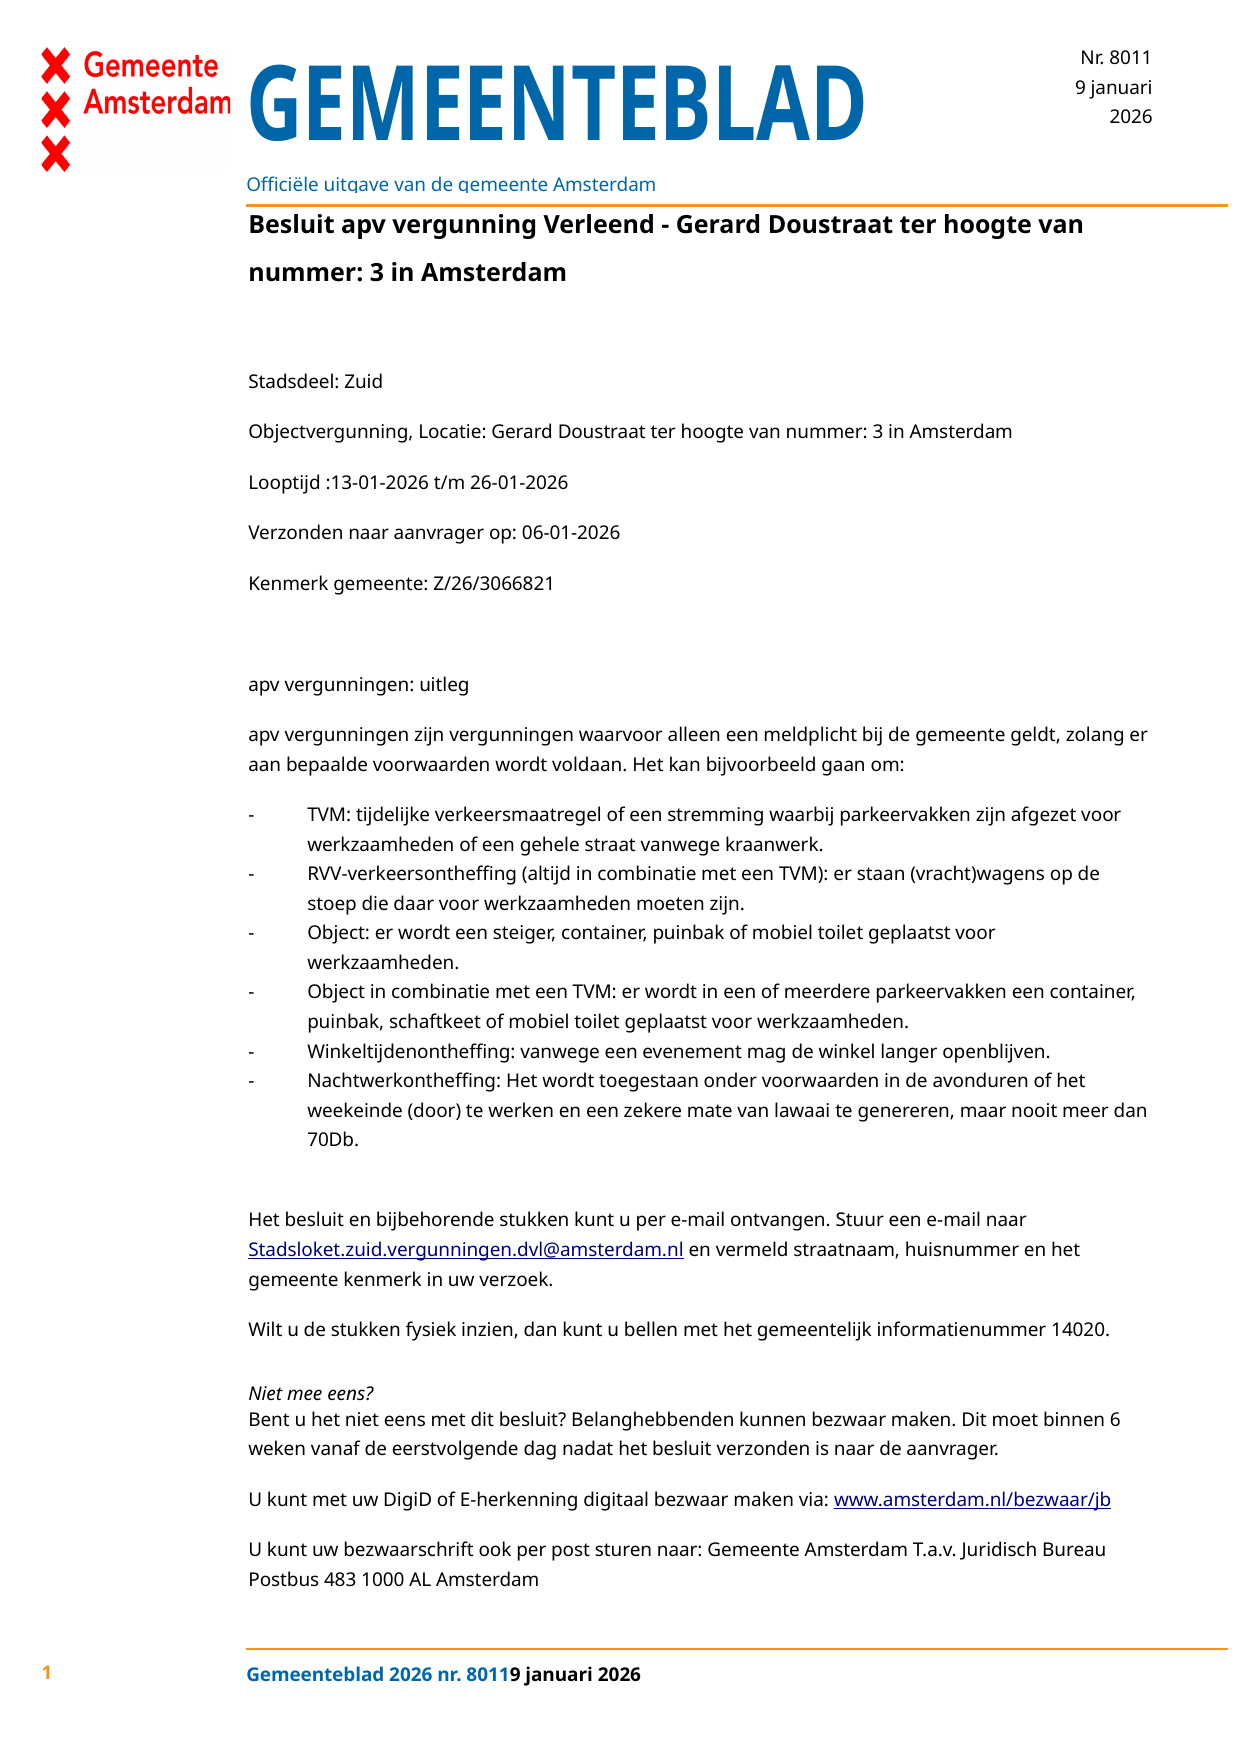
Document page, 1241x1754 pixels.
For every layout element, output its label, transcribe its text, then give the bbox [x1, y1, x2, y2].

text U kunt uw bezwaarschrift ook per post sturen naar: Gemeente Amsterdam T.a.v. Juridisch Bureau Postbus 483 1000 AL Amsterdam [248, 1536, 1152, 1592]
list Nachtwerkontheffing: Het wordt toegestaan onder voorwaarden in de avonduren of het weekeinde (door) te werken en een zekere mate van lawaai te genereren, maar nooit meer dan 70Db. [248, 1067, 1152, 1152]
text Kenmerk gemeente: Z/26/3066821 [248, 570, 1152, 596]
text Stadsdeel: Zuid [248, 368, 1152, 394]
text U kunt met uw DigiD of E-herkenning digitaal bezwaar maken via: www.amsterdam.nl/bezwaar/jb [248, 1486, 1152, 1512]
text Niet mee eens? [248, 1380, 1152, 1406]
text Bent u het niet eens met dit besluit? Belanghebbenden kunnen bezwaar maken. Dit moet binnen 6 weken vanaf de eerstvolgende dag nadat het besluit verzonden is naar de aanvrager. [248, 1406, 1152, 1461]
text Looptijd :13-01-2026 t/m 26-01-2026 [248, 469, 1152, 495]
text Wilt u de stukken fysiek inzien, dan kunt u bellen met het gemeentelijk informatienummer 14020. [248, 1316, 1152, 1342]
text apv vergunningen zijn vergunningen waarvoor alleen een meldplicht bij de gemeente geldt, zolang er aan bepaalde voorwaarden wordt voldaan. Het kan bijvoorbeeld gaan om: [248, 721, 1152, 777]
text apv vergunningen: uitleg [248, 671, 1152, 697]
text Objectvergunning, Locatie: Gerard Doustraat ter hoogte van nummer: 3 in Amsterdam [248, 419, 1152, 444]
list TVM: tijdelijke verkeersmaatregel of een stremming waarbij parkeervakken zijn afgezet voor werkzaamheden of een gehele straat vanwege kraanwerk. [248, 801, 1152, 857]
text Verzonden naar aanvrager op: 06-01-2026 [248, 519, 1152, 545]
picture [41, 47, 231, 172]
text Besluit apv vergunning Verleend - Gerard Doustraat ter hoogte van nummer: 3 in Amsterdam [248, 207, 1152, 288]
list Object in combinatie met een TVM: er wordt in een of meerdere parkeervakken een container, puinbak, schaftkeet of mobiel toilet geplaatst voor werkzaamheden. [248, 979, 1152, 1034]
list Winkeltijdenontheffing: vanwege een evenement mag de winkel langer openblijven. [248, 1038, 1152, 1064]
list Object: er wordt een steiger, container, puinbak of mobiel toilet geplaatst voor werkzaamheden. [248, 919, 1152, 975]
text Het besluit en bijbehorende stukken kunt u per e-mail ontvangen. Stuur een e-mail naar Stadsloket.zuid.vergunningen.dvl@amsterdam.nl en vermeld straatnaam, huisnummer en het gemeente kenmerk in uw verzoek. [248, 1207, 1152, 1292]
list RVV-verkeersontheffing (altijd in combinatie met een TVM): er staan (vracht)wagens op de stoep die daar voor werkzaamheden moeten zijn. [248, 860, 1152, 916]
